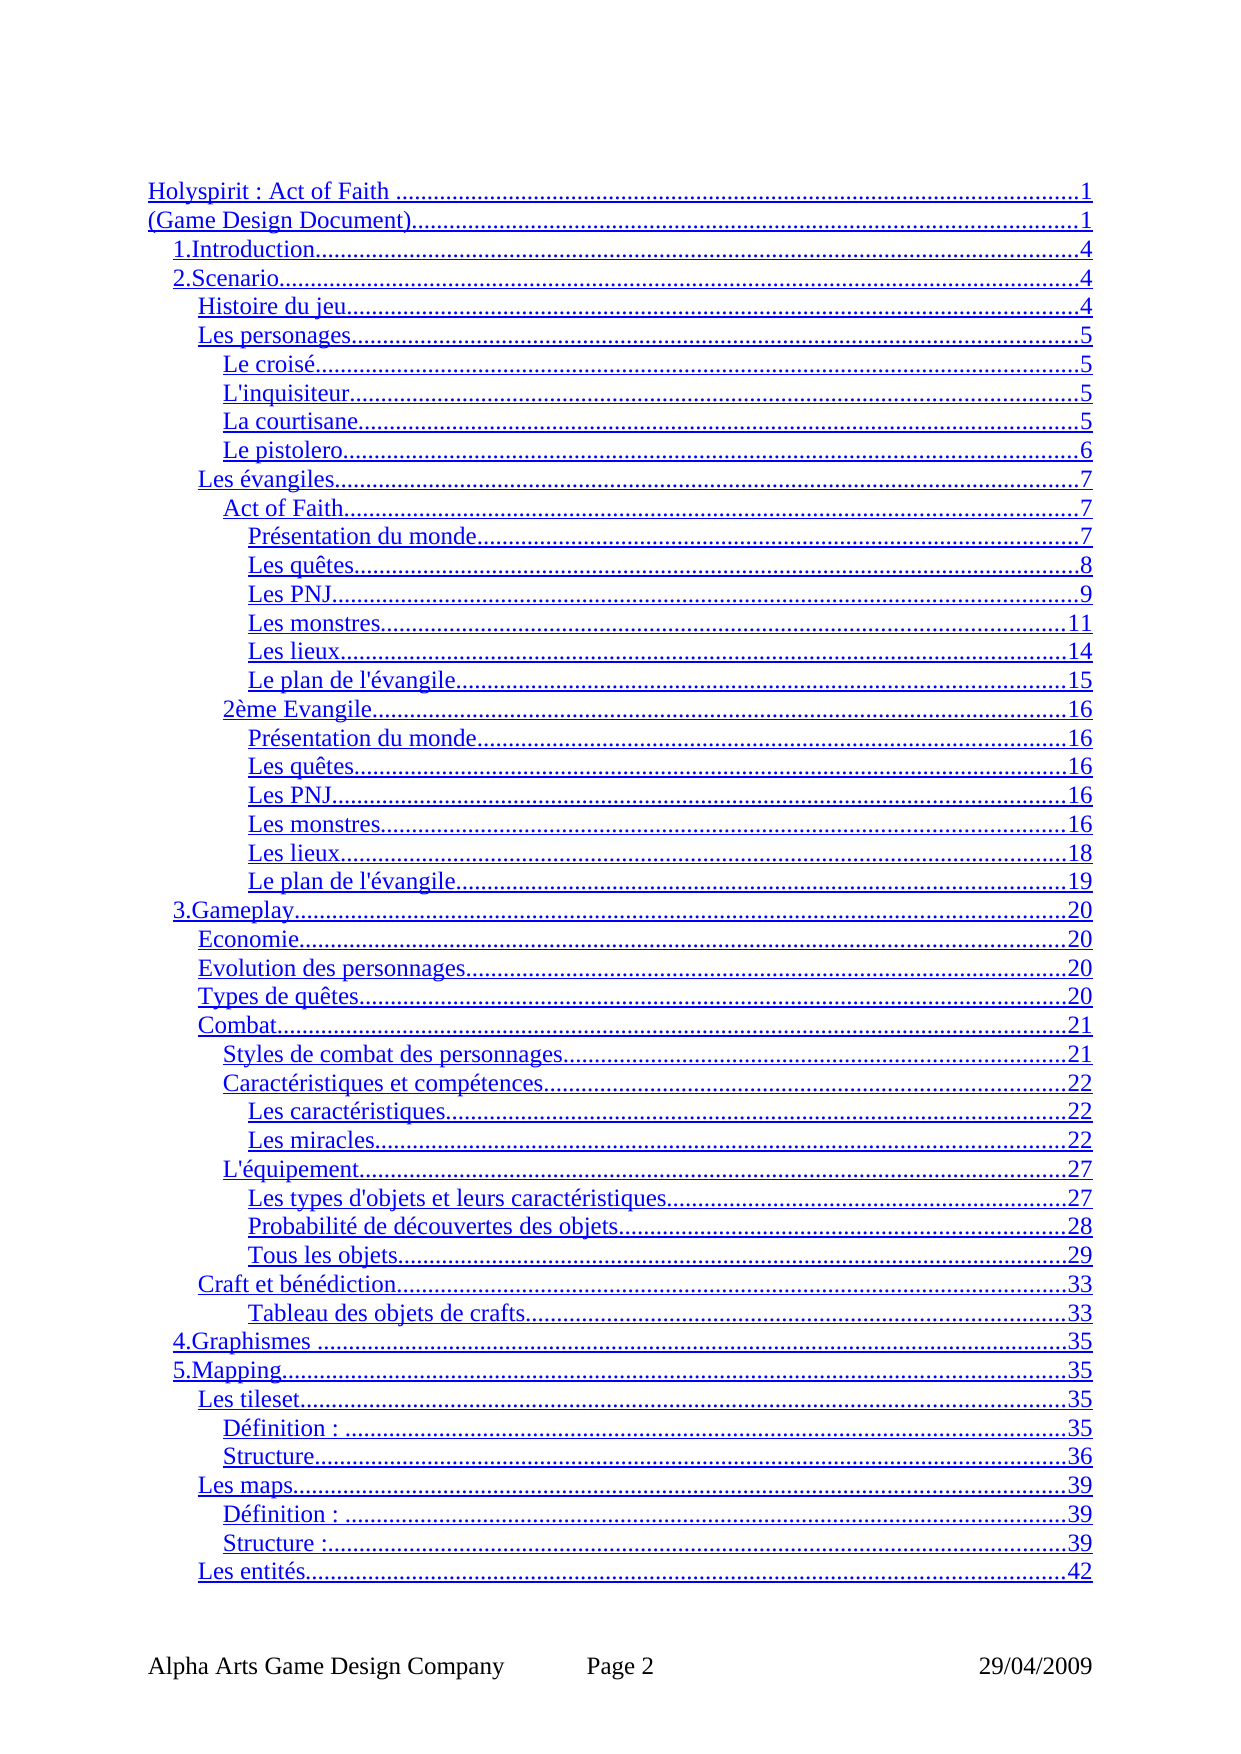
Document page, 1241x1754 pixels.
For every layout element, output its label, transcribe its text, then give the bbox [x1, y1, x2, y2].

text Les quêtes 16 [248, 751, 1092, 776]
text Les types d'objets et leurs caractéristiques 27 [248, 1183, 1092, 1208]
text Les caractéristiques 22 [248, 1096, 1092, 1121]
text L'équipement 27 [223, 1154, 1092, 1179]
text Définition : 39 [223, 1499, 1092, 1524]
text Tous les objets 29 [248, 1240, 1092, 1265]
text 5.Mapping 35 [173, 1355, 1092, 1380]
text Les lieux 18 [248, 838, 1092, 863]
text Les maps 39 [198, 1470, 1092, 1495]
text Act of Faith 7 [223, 493, 1092, 518]
text L'inquisiteur 5 [223, 378, 1092, 403]
text Holyspirit : Act of Faith 1 [148, 176, 1092, 201]
text 3.Gameplay 20 [173, 895, 1092, 920]
text 2ème Evangile 16 [223, 694, 1092, 719]
text Les personages 5 [198, 320, 1092, 345]
text Les évangiles 7 [198, 464, 1092, 489]
text Les monstres 11 [248, 608, 1092, 633]
text 2.Scenario 4 [173, 263, 1092, 288]
text Evolution des personnages 20 [198, 953, 1092, 978]
text Les quêtes 8 [248, 550, 1092, 575]
text Structure : 39 [223, 1528, 1092, 1553]
text Les PNJ 9 [248, 579, 1092, 604]
text Les miracles 22 [248, 1125, 1092, 1150]
text Craft et bénédiction 33 [198, 1269, 1092, 1294]
text Combat 21 [198, 1010, 1092, 1035]
text Le plan de l'évangile 19 [248, 866, 1092, 891]
text Tableau des objets de crafts 33 [248, 1298, 1092, 1323]
text 4.Graphismes 35 [173, 1326, 1092, 1351]
text Présentation du monde 16 [248, 723, 1092, 748]
text Caractéristiques et compétences 22 [223, 1068, 1092, 1093]
text Définition : 35 [223, 1413, 1092, 1438]
text Histoire du jeu 4 [198, 291, 1092, 316]
text Probabilité de découvertes des objets 28 [248, 1211, 1092, 1236]
text Les tileset 35 [198, 1384, 1092, 1409]
text Les lieux 14 [248, 636, 1092, 661]
text (Game Design Document) 1 [148, 205, 1092, 230]
text La courtisane 5 [223, 406, 1092, 431]
text Economie 20 [198, 924, 1092, 949]
text Les monstres 16 [248, 809, 1092, 834]
text Les PNJ 16 [248, 780, 1092, 805]
text Types de quêtes 20 [198, 981, 1092, 1006]
text 1.Introduction 4 [173, 234, 1092, 259]
text Le pistolero 6 [223, 435, 1092, 460]
text Présentation du monde 7 [248, 521, 1092, 546]
text Les entités 42 [198, 1556, 1092, 1581]
text Le croisé 5 [223, 349, 1092, 374]
text Styles de combat des personnages 21 [223, 1039, 1092, 1064]
text Le plan de l'évangile 15 [248, 665, 1092, 690]
text Structure 36 [223, 1441, 1092, 1466]
